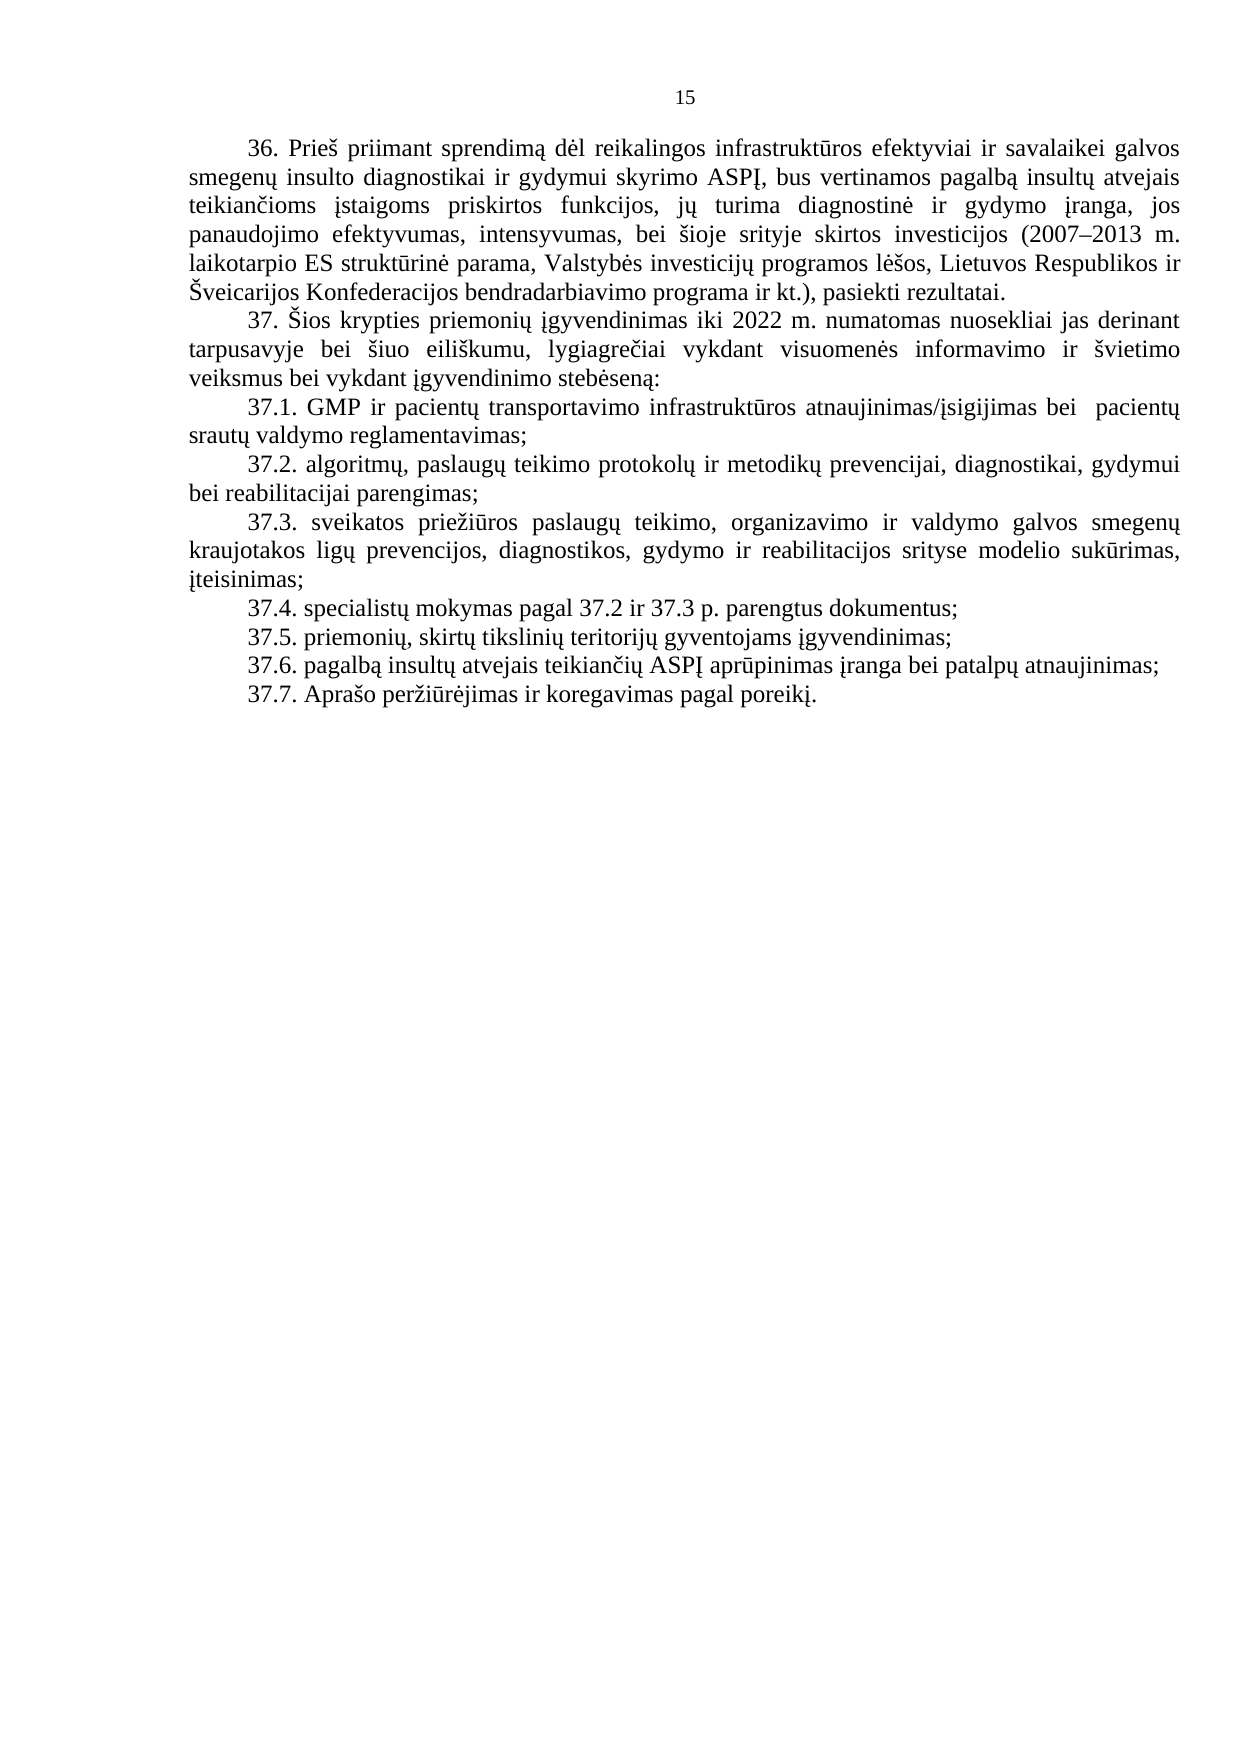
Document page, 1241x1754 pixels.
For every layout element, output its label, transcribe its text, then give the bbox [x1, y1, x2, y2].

text 37.4. specialistų mokymas pagal 37.2 ir 37.3 p. parengtus dokumentus; [188, 593, 1181, 622]
text 37.6. pagalbą insultų atvejais teikiančių ASPĮ aprūpinimas įranga bei patalpų atnaujinimas; [188, 651, 1181, 679]
text 37. Šios krypties priemonių įgyvendinimas iki 2022 m. numatomas nuosekliai jas derinant tarpusavyje bei šiuo eiliškumu, lygiagrečiai vykdant visuomenės informavimo ir švietimo veiksmus bei vykdant įgyvendinimo stebėseną: [188, 306, 1181, 392]
text 37.3. sveikatos priežiūros paslaugų teikimo, organizavimo ir valdymo galvos smegenų kraujotakos ligų prevencijos, diagnostikos, gydymo ir reabilitacijos srityse modelio sukūrimas, įteisinimas; [188, 507, 1181, 593]
text 37.2. algoritmų, paslaugų teikimo protokolų ir metodikų prevencijai, diagnostikai, gydymui bei reabilitacijai parengimas; [188, 449, 1181, 507]
text 37.1. GMP ir pacientų transportavimo infrastruktūros atnaujinimas/įsigijimas bei pacientų srautų valdymo reglamentavimas; [188, 392, 1181, 449]
text 36. Prieš priimant sprendimą dėl reikalingos infrastruktūros efektyviai ir savalaikei galvos smegenų insulto diagnostikai ir gydymui skyrimo ASPĮ, bus vertinamos pagalbą insultų atvejais teikiančioms įstaigoms priskirtos funkcijos, jų turima diagnostinė ir gydymo įranga, jos panaudojimo efektyvumas, intensyvumas, bei šioje srityje skirtos investicijos (2007–2013 m. laikotarpio ES struktūrinė parama, Valstybės investicijų programos lėšos, Lietuvos Respublikos ir Šveicarijos Konfederacijos bendradarbiavimo programa ir kt.), pasiekti rezultatai. [188, 133, 1181, 306]
text 37.5. priemonių, skirtų tikslinių teritorijų gyventojams įgyvendinimas; [188, 622, 1181, 651]
text 37.7. Aprašo peržiūrėjimas ir koregavimas pagal poreikį. [188, 679, 1181, 708]
